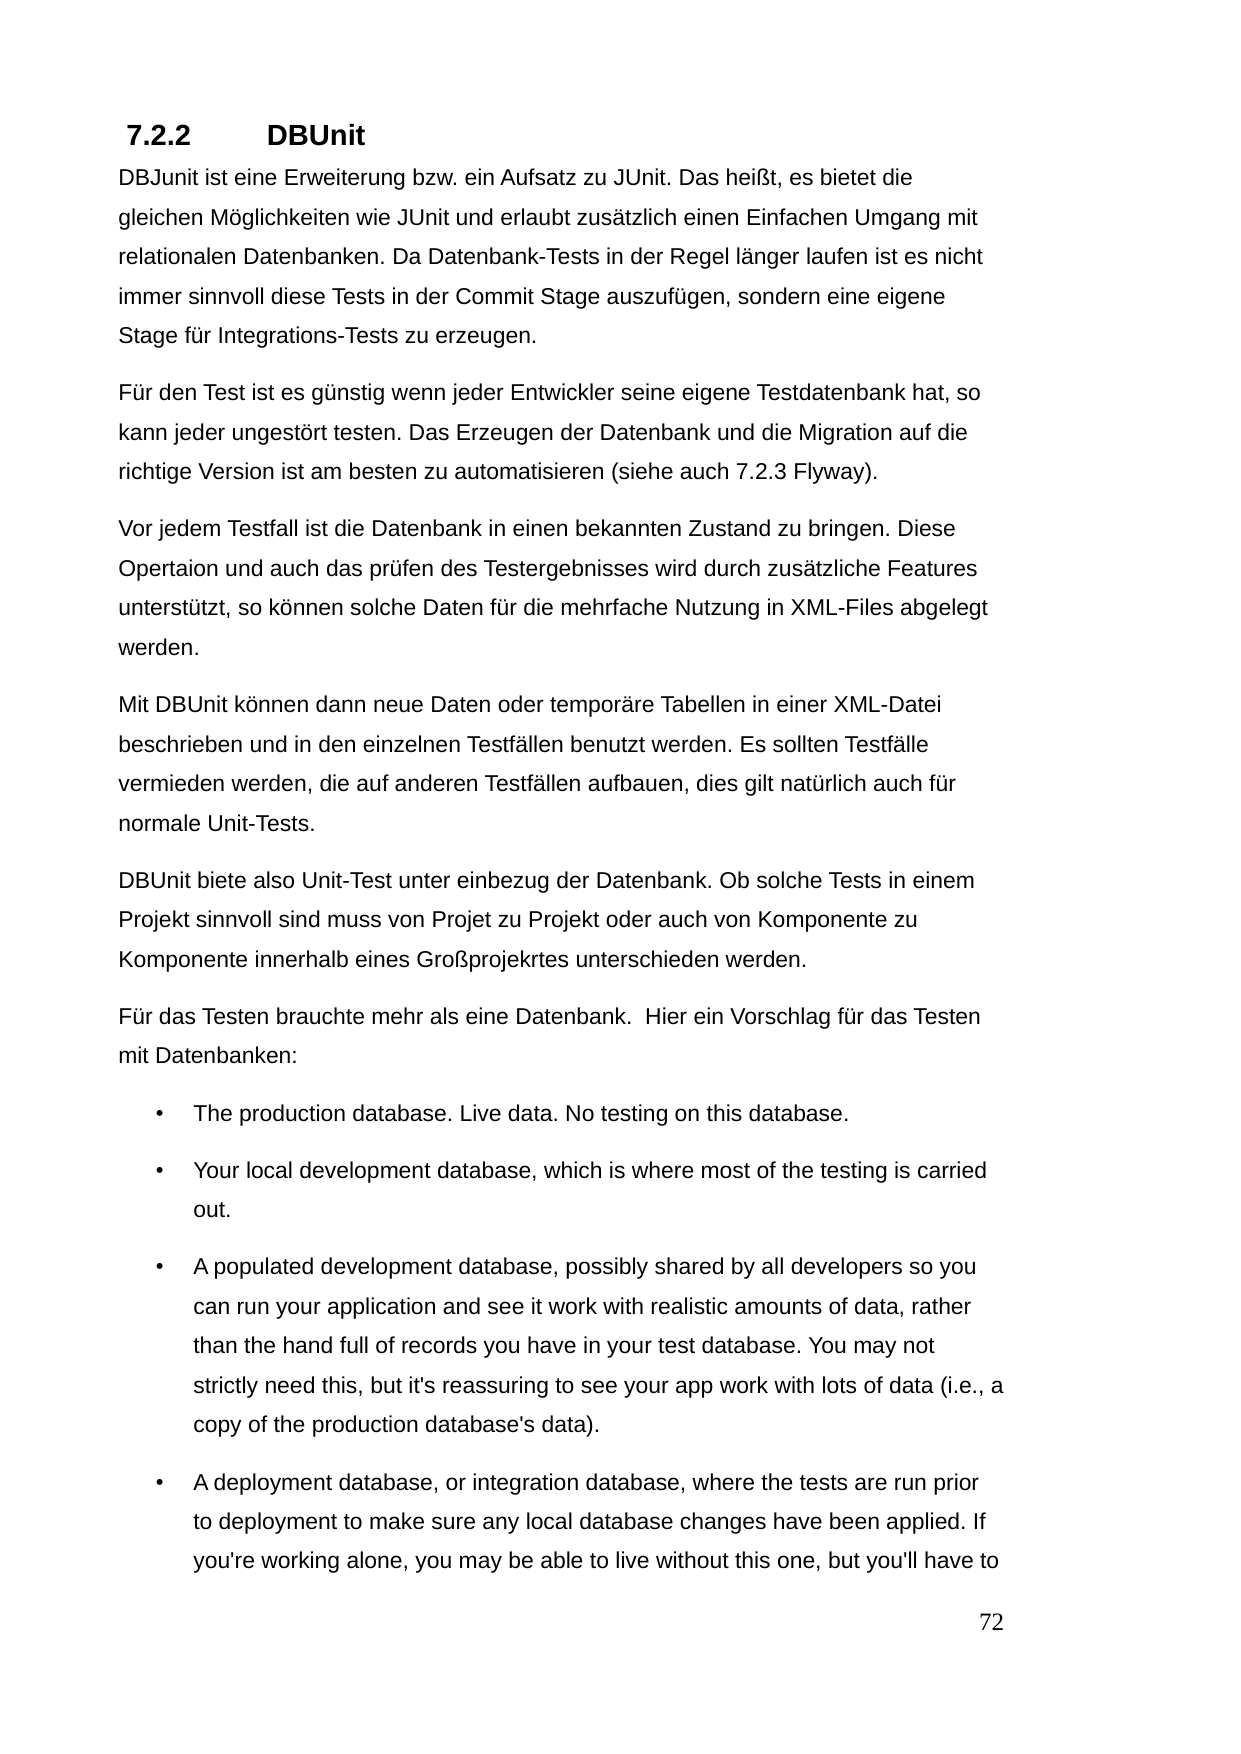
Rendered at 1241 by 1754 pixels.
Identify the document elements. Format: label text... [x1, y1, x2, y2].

text Vor jedem Testfall ist die Datenbank in einen bekannten Zustand zu bringen. Diese Opertaion und auch das prüfen des Testergebnisses wird durch zusätzliche Features unterstützt, so können solche Daten für die mehrfache Nutzung in XML-Files abgelegt werden. [118, 515, 1004, 660]
list The production database. Live data. No testing on this database. [156, 1099, 1004, 1126]
text Für das Testen brauchte mehr als eine Datenbank. Hier ein Vorschlag für das Testen mit Datenbanken: [118, 1003, 1004, 1069]
text Mit DBUnit können dann neue Daten oder temporäre Tabellen in einer XML-Datei beschrieben und in den einzelnen Testfällen benutzt werden. Es sollten Testfälle vermieden werden, die auf anderen Testfällen aufbauen, dies gilt natürlich auch für normale Unit-Tests. [118, 691, 1004, 836]
subtitle DBUnit [118, 118, 1004, 152]
list Your local development database, which is where most of the testing is carried out. [156, 1157, 1004, 1222]
list A populated development database, possibly shared by all developers so you can run your application and see it work with realistic amounts of data, rather than the hand full of records you have in your test database. You may not strictly need this, but it's reassuring to see your app work with lots of data (i.e., a copy of the production database's data). [156, 1253, 1004, 1438]
text DBJunit ist eine Erweiterung bzw. ein Aufsatz zu JUnit. Das heißt, es bietet die gleichen Möglichkeiten wie JUnit und erlaubt zusätzlich einen Einfachen Umgang mit relationalen Datenbanken. Da Datenbank-Tests in der Regel länger laufen ist es nicht immer sinnvoll diese Tests in der Commit Stage auszufügen, sondern eine eigene Stage für Integrations-Tests zu erzeugen. [118, 164, 1004, 348]
text Für den Test ist es günstig wenn jeder Entwickler seine eigene Testdatenbank hat, so kann jeder ungestört testen. Das Erzeugen der Datenbank und die Migration auf die richtige Version ist am besten zu automatisieren (siehe auch 7.2.3 Flyway). [118, 379, 1004, 484]
text DBUnit biete also Unit-Test unter einbezug der Datenbank. Ob solche Tests in einem Projekt sinnvoll sind muss von Projet zu Projekt oder auch von Komponente zu Komponente innerhalb eines Großprojekrtes unterschieden werden. [118, 867, 1004, 972]
list A deployment database, or integration database, where the tests are run prior to deployment to make sure any local database changes have been applied. If you're working alone, you may be able to live without this one, but you'll have to [156, 1468, 1004, 1574]
